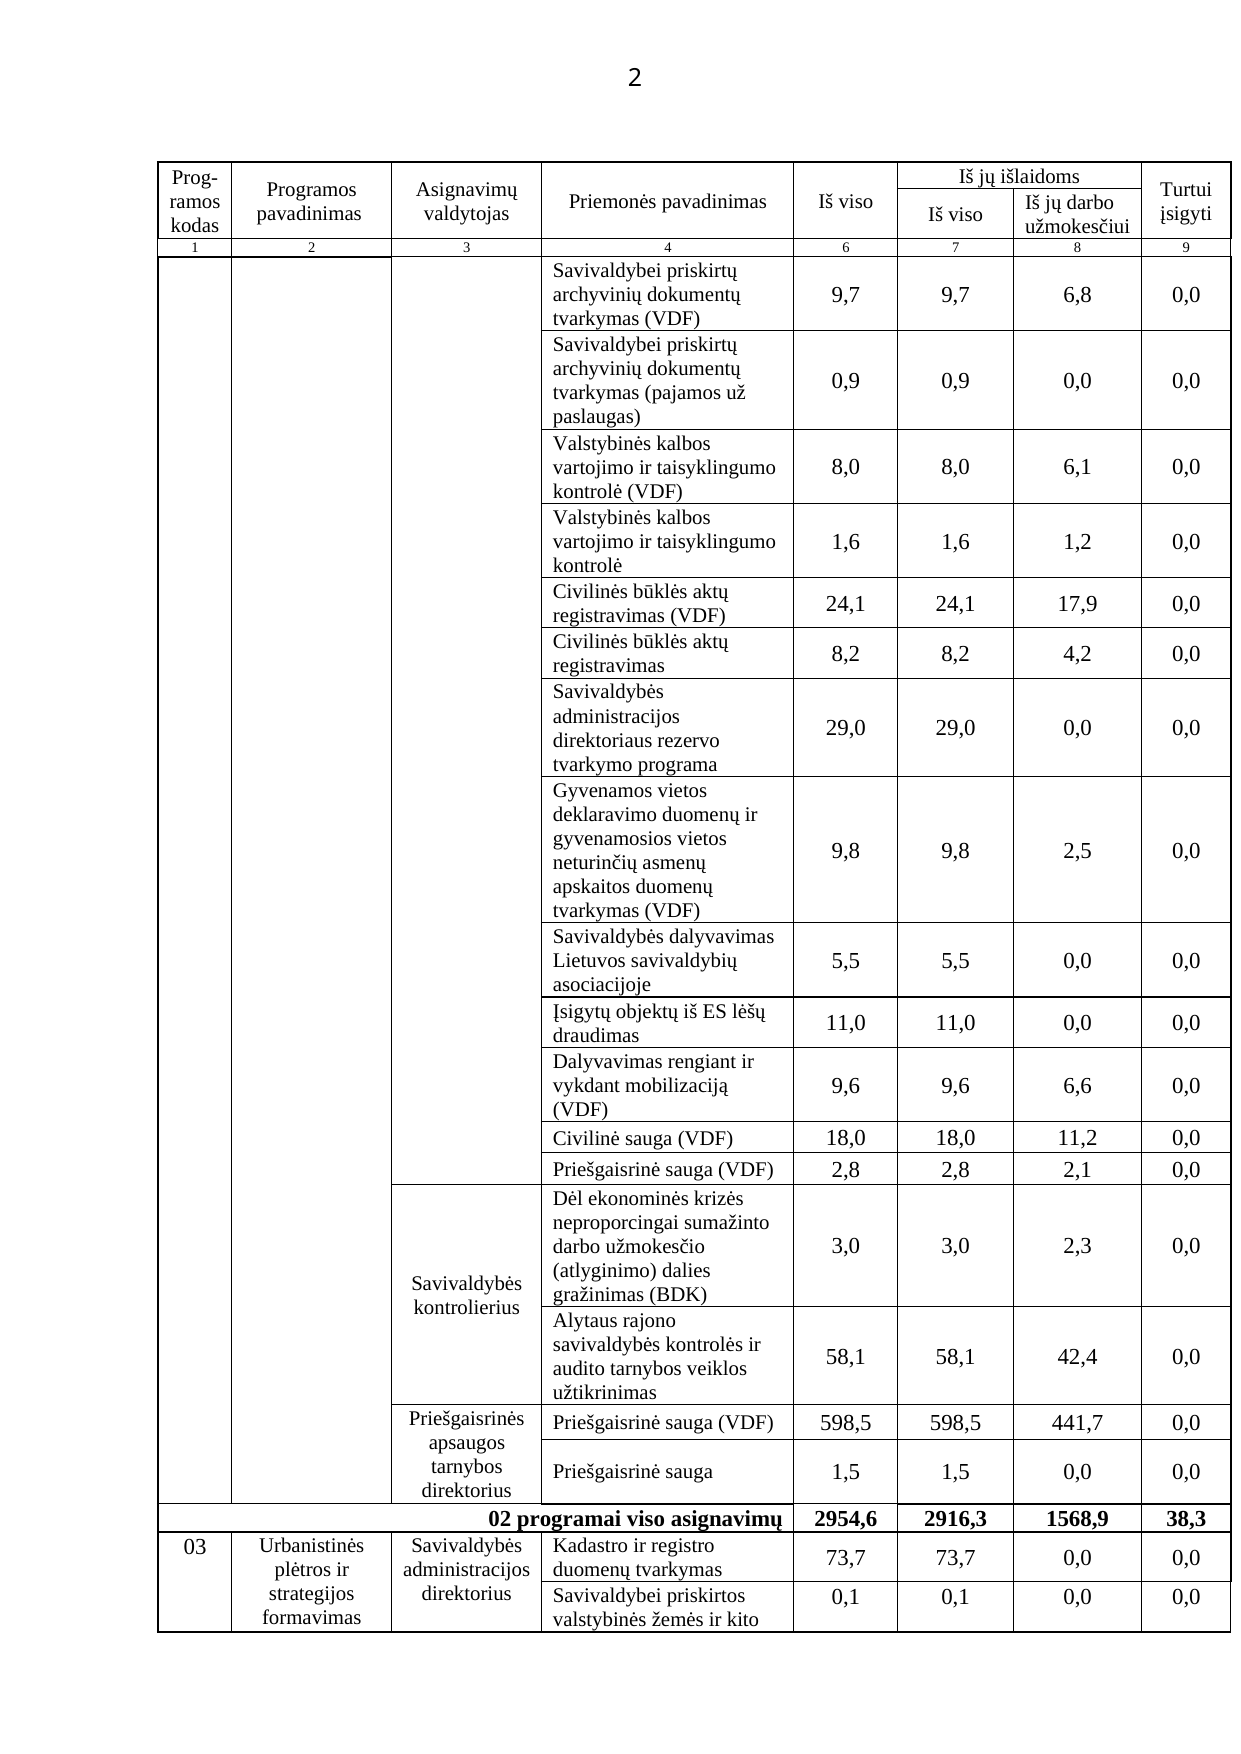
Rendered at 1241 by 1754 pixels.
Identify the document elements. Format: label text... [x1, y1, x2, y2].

table_cell 3,0 [898, 1185, 1013, 1306]
table_cell 8,0 [794, 430, 897, 503]
table_cell 0,0 [1142, 1122, 1230, 1152]
table_cell 0,0 [1142, 628, 1230, 677]
table_cell 1,5 [898, 1440, 1013, 1502]
table_cell 2954,6 [794, 1504, 897, 1531]
table_cell 11,2 [1014, 1122, 1141, 1152]
table_cell Civilinės būklės aktų registravimas [542, 628, 793, 677]
table_cell 17,9 [1014, 578, 1141, 627]
table_header Prog-ramos kodas [159, 163, 231, 238]
table_cell 6,6 [1014, 1048, 1141, 1121]
table_cell 1 [158, 239, 231, 256]
table_cell 6,8 [1014, 257, 1141, 330]
table_cell 24,1 [898, 578, 1013, 627]
table_cell 2,8 [794, 1153, 897, 1183]
table_cell 0,0 [1142, 430, 1230, 503]
table_header Asignavimų valdytojas [392, 163, 541, 238]
table_cell 73,7 [794, 1533, 897, 1581]
table_cell 0,1 [794, 1582, 897, 1631]
table_cell 2,5 [1014, 777, 1141, 922]
table_cell 1,2 [1014, 504, 1141, 577]
table_cell 0,0 [1014, 1582, 1141, 1631]
table_cell 0,0 [1142, 1307, 1230, 1404]
table_cell 38,3 [1142, 1505, 1230, 1531]
table_cell 1,6 [794, 504, 897, 577]
table_cell 0,0 [1014, 1440, 1141, 1502]
table_cell 58,1 [898, 1307, 1013, 1404]
table_cell Civilinės būklės aktų registravimas (VDF) [542, 578, 793, 627]
table_cell 1568,9 [1014, 1505, 1141, 1531]
table_cell 0,0 [1014, 1533, 1141, 1581]
table_cell Urbanistinės plėtros ir strategijos formavimas [232, 1533, 391, 1631]
table_cell 11,0 [794, 998, 897, 1047]
table_cell [232, 258, 391, 1502]
table_cell 0,0 [1142, 1405, 1230, 1438]
table_cell 9,7 [898, 257, 1013, 330]
table_cell 0,0 [1142, 1153, 1230, 1183]
table_cell 0,0 [1142, 257, 1230, 330]
table_cell 0,9 [794, 331, 897, 428]
table_cell 0,0 [1142, 1048, 1230, 1121]
table_cell 5,5 [898, 923, 1013, 996]
table_cell [392, 257, 541, 1183]
table_header Iš viso [794, 163, 897, 238]
table_cell 0,0 [1142, 679, 1230, 776]
table_cell 0,0 [1014, 923, 1141, 996]
table_cell Dalyvavimas rengiant ir vykdant mobilizaciją (VDF) [542, 1048, 793, 1121]
table_cell 0,0 [1014, 679, 1141, 776]
table_cell 73,7 [898, 1533, 1013, 1581]
table_cell 9,6 [898, 1048, 1013, 1121]
table_cell 58,1 [794, 1307, 897, 1404]
table_cell 24,1 [794, 578, 897, 627]
table_cell 18,0 [898, 1122, 1013, 1152]
table_cell 9,8 [898, 777, 1013, 922]
table_cell 598,5 [794, 1405, 897, 1438]
table_cell Civilinė sauga (VDF) [542, 1122, 793, 1152]
table_cell 02 programai viso asignavimų [159, 1504, 793, 1531]
table_cell 8,2 [794, 628, 897, 677]
table_cell 0,0 [1142, 998, 1230, 1047]
table_cell 0,0 [1142, 1440, 1230, 1502]
table_cell 1,5 [794, 1440, 897, 1502]
table_cell Iš viso [898, 189, 1013, 238]
table_cell Dėl ekonominės krizės neproporcingai sumažinto darbo užmokesčio (atlyginimo) dalies gražinimas (BDK) [542, 1185, 793, 1306]
table_cell 29,0 [898, 679, 1013, 776]
table_header Priemonės pavadinimas [542, 163, 793, 238]
table_cell 0,0 [1014, 998, 1141, 1047]
table_cell 03 [159, 1533, 231, 1631]
table_cell Iš jų darbo užmokesčiui [1014, 189, 1141, 238]
table_cell Alytaus rajono savivaldybės kontrolės ir audito tarnybos veiklos užtikrinimas [542, 1307, 793, 1404]
table_cell 4 [542, 239, 793, 256]
table_cell 5,5 [794, 923, 897, 996]
table_cell 3,0 [794, 1185, 897, 1306]
table_cell 3 [392, 239, 541, 256]
table_cell Gyvenamos vietos deklaravimo duomenų ir gyvenamosios vietos neturinčių asmenų apskaitos duomenų tvarkymas (VDF) [542, 777, 793, 922]
table_cell Savivaldybės kontrolierius [392, 1185, 541, 1404]
table_cell Valstybinės kalbos vartojimo ir taisyklingumo kontrolė (VDF) [542, 430, 793, 503]
table_cell Priešgaisrinės apsaugos tarnybos direktorius [392, 1405, 541, 1502]
table_cell 8 [1014, 239, 1141, 256]
table_cell Priešgaisrinė sauga [542, 1440, 793, 1502]
table_cell 9,8 [794, 777, 897, 922]
table_cell 6,1 [1014, 430, 1141, 503]
table_cell Savivaldybės administracijos direktorius [392, 1533, 541, 1631]
table_cell 18,0 [794, 1122, 897, 1152]
table_cell 9,7 [794, 257, 897, 330]
table_cell 0,0 [1142, 923, 1230, 996]
table_cell 9 [1142, 239, 1230, 256]
table_cell 0,9 [898, 331, 1013, 428]
table_header Programos pavadinimas [232, 163, 391, 238]
table_cell 2 [232, 239, 391, 256]
table_cell Įsigytų objektų iš ES lėšų draudimas [542, 998, 793, 1047]
table_cell Kadastro ir registro duomenų tvarkymas [542, 1533, 793, 1581]
table_cell Savivaldybei priskirtų archyvinių dokumentų tvarkymas (VDF) [542, 257, 793, 330]
table_cell 0,0 [1142, 1533, 1230, 1581]
table_cell Priešgaisrinė sauga (VDF) [542, 1153, 793, 1183]
table_cell Priešgaisrinė sauga (VDF) [542, 1405, 793, 1438]
table_cell Savivaldybės administracijos direktoriaus rezervo tvarkymo programa [542, 679, 793, 776]
table_cell 0,1 [898, 1582, 1013, 1631]
table_cell 2916,3 [898, 1505, 1013, 1531]
table_cell 0,0 [1142, 1582, 1230, 1631]
table_cell 0,0 [1142, 1185, 1230, 1306]
table_cell 8,0 [898, 430, 1013, 503]
table_cell Savivaldybei priskirtos valstybinės žemės ir kito [542, 1582, 793, 1631]
table_cell 2,3 [1014, 1185, 1141, 1306]
table_cell 42,4 [1014, 1307, 1141, 1404]
table_header Turtui įsigyti [1142, 163, 1230, 238]
table_cell 6 [794, 239, 897, 256]
table_cell 598,5 [898, 1405, 1013, 1438]
table_cell 2,8 [898, 1153, 1013, 1183]
table_cell 9,6 [794, 1048, 897, 1121]
table_cell 0,0 [1142, 578, 1230, 627]
table_cell 1,6 [898, 504, 1013, 577]
table_cell [159, 258, 231, 1502]
table_cell 0,0 [1142, 504, 1230, 577]
table_cell Savivaldybės dalyvavimas Lietuvos savivaldybių asociacijoje [542, 923, 793, 996]
table_cell 7 [898, 239, 1013, 256]
table_cell Valstybinės kalbos vartojimo ir taisyklingumo kontrolė [542, 504, 793, 577]
table_cell Savivaldybei priskirtų archyvinių dokumentų tvarkymas (pajamos už paslaugas) [542, 331, 793, 428]
table_cell 0,0 [1142, 331, 1230, 428]
table_cell 441,7 [1014, 1405, 1141, 1438]
table_cell 4,2 [1014, 628, 1141, 677]
table_cell 8,2 [898, 628, 1013, 677]
table_cell 11,0 [898, 998, 1013, 1047]
table_cell 0,0 [1142, 777, 1230, 922]
table_header Iš jų išlaidoms [898, 163, 1141, 188]
table_cell 29,0 [794, 679, 897, 776]
table_cell 2,1 [1014, 1153, 1141, 1183]
table_cell 0,0 [1014, 331, 1141, 428]
